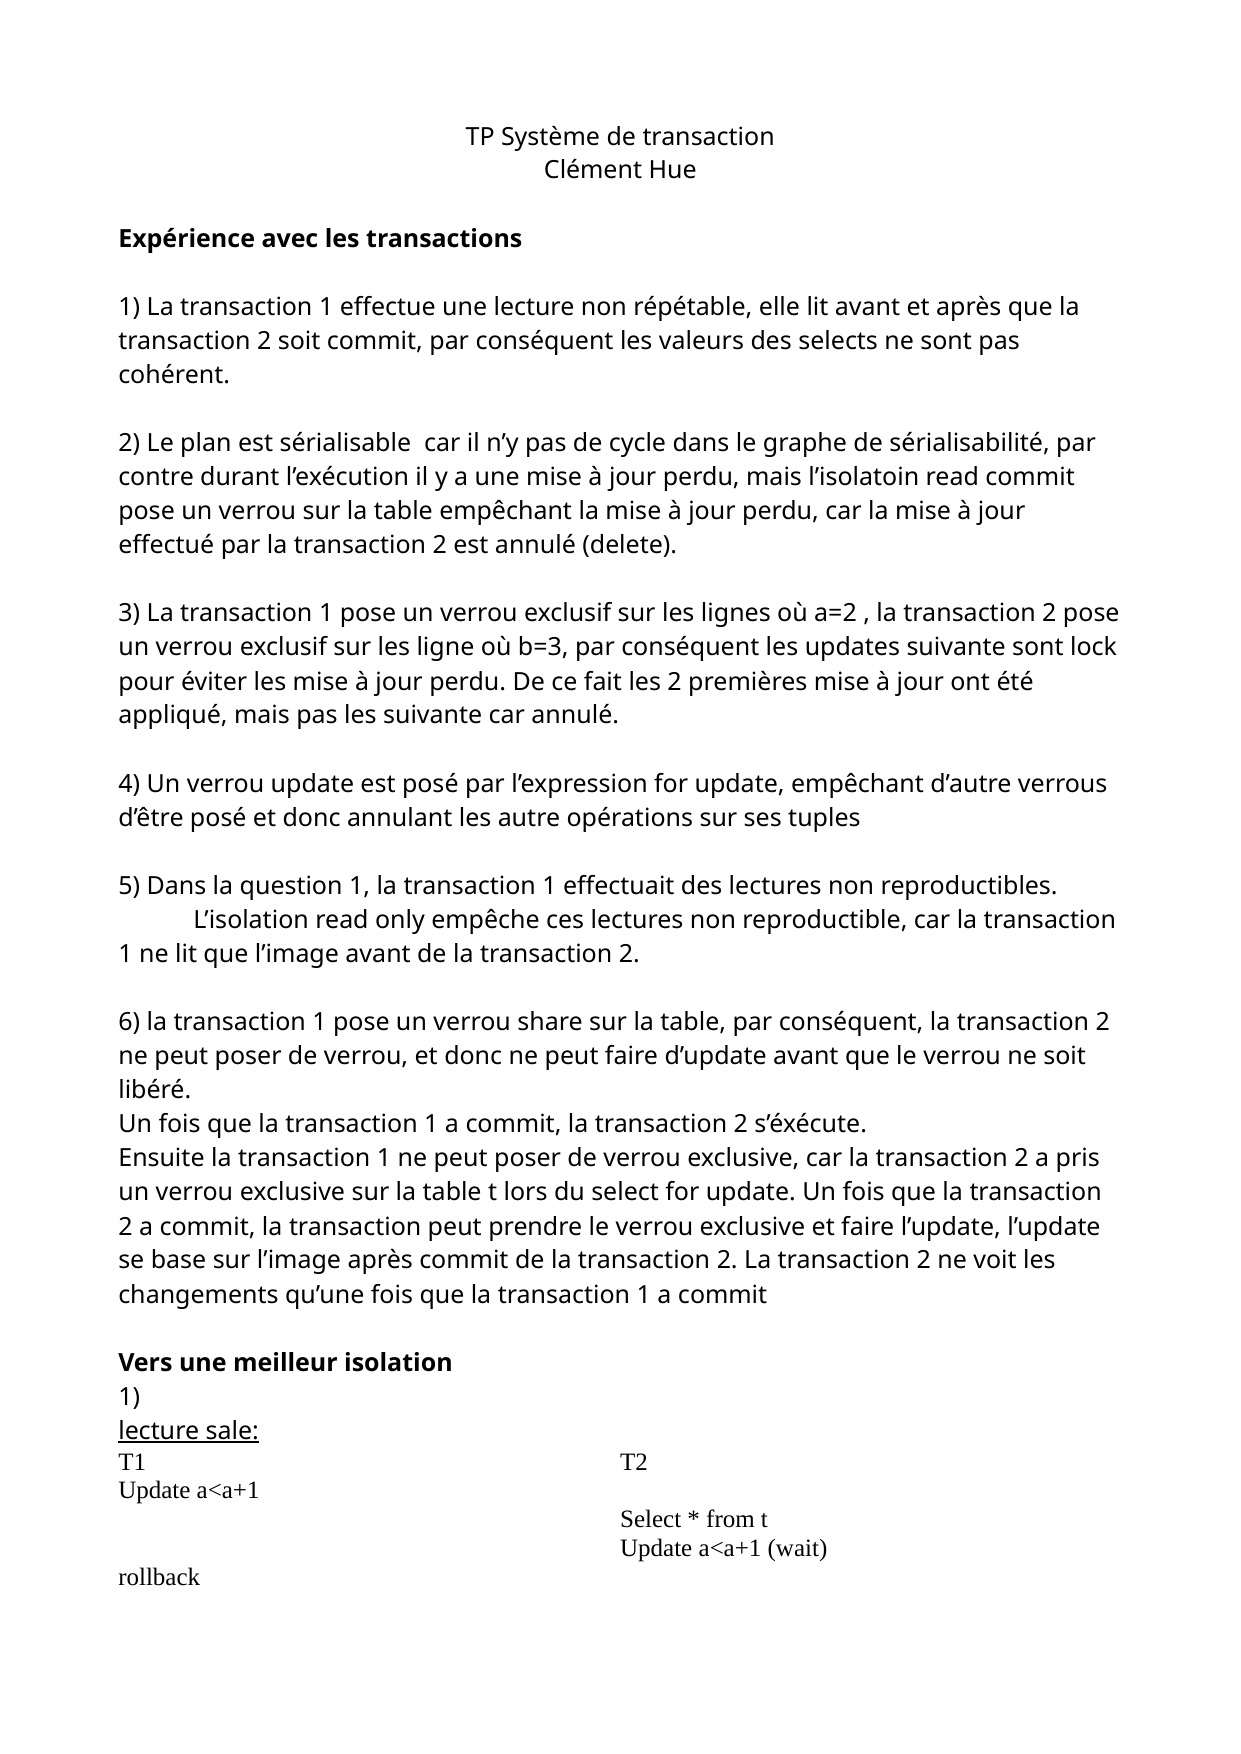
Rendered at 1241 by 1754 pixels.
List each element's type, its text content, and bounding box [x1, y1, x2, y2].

table_cell [118, 1533, 620, 1562]
text Un fois que la transaction 1 a commit, la transaction 2 s’éxécute. [118, 1106, 1122, 1140]
text 1) [118, 1378, 1122, 1412]
table_header T1 [118, 1447, 620, 1475]
table_cell rollback [118, 1562, 620, 1590]
table_cell Select * from t [620, 1504, 1122, 1533]
text 4) Un verrou update est posé par l’expression for update, empêchant d’autre verrous d’être posé et donc annulant les autre opérations sur ses tuples [118, 765, 1122, 833]
table_cell [620, 1475, 1122, 1504]
table_cell Update a<a+1 [118, 1475, 620, 1504]
table_header T2 [620, 1447, 1122, 1475]
text Ensuite la transaction 1 ne peut poser de verrou exclusive, car la transaction 2 a pris un verrou exclusive sur la table t lors du select for update. Un fois que la transaction 2 a commit, la transaction peut prendre le verrou exclusive et faire l’update, l’update se base sur l’image après commit de la transaction 2. La transaction 2 ne voit les changements qu’une fois que la transaction 1 a commit [118, 1140, 1122, 1310]
text TP Système de transaction [118, 118, 1122, 152]
text 5) Dans la question 1, la transaction 1 effectuait des lectures non reproductibles. L’isolation read only empêche ces lectures non reproductible, car la transaction 1 ne lit que l’image avant de la transaction 2. [118, 867, 1122, 970]
table_cell [118, 1504, 620, 1533]
text 3) La transaction 1 pose un verrou exclusif sur les lignes où a=2 , la transaction 2 pose un verrou exclusif sur les ligne où b=3, par conséquent les updates suivante sont lock pour éviter les mise à jour perdu. De ce fait les 2 premières mise à jour ont été appliqué, mais pas les suivante car annulé. [118, 595, 1122, 731]
text Expérience avec les transactions [118, 220, 1122, 254]
text Vers une meilleur isolation [118, 1344, 1122, 1378]
text 2) Le plan est sérialisable car il n’y pas de cycle dans le graphe de sérialisabilité, par contre durant l’exécution il y a une mise à jour perdu, mais l’isolatoin read commit pose un verrou sur la table empêchant la mise à jour perdu, car la mise à jour effectué par la transaction 2 est annulé (delete). [118, 425, 1122, 561]
table_cell [620, 1562, 1122, 1590]
text 6) la transaction 1 pose un verrou share sur la table, par conséquent, la transaction 2 ne peut poser de verrou, et donc ne peut faire d’update avant que le verrou ne soit libéré. [118, 1004, 1122, 1106]
table_cell Update a<a+1 (wait) [620, 1533, 1122, 1562]
text Clément Hue [118, 152, 1122, 186]
text lecture sale: [118, 1412, 1122, 1447]
text 1) La transaction 1 effectue une lecture non répétable, elle lit avant et après que la transaction 2 soit commit, par conséquent les valeurs des selects ne sont pas cohérent. [118, 288, 1122, 391]
